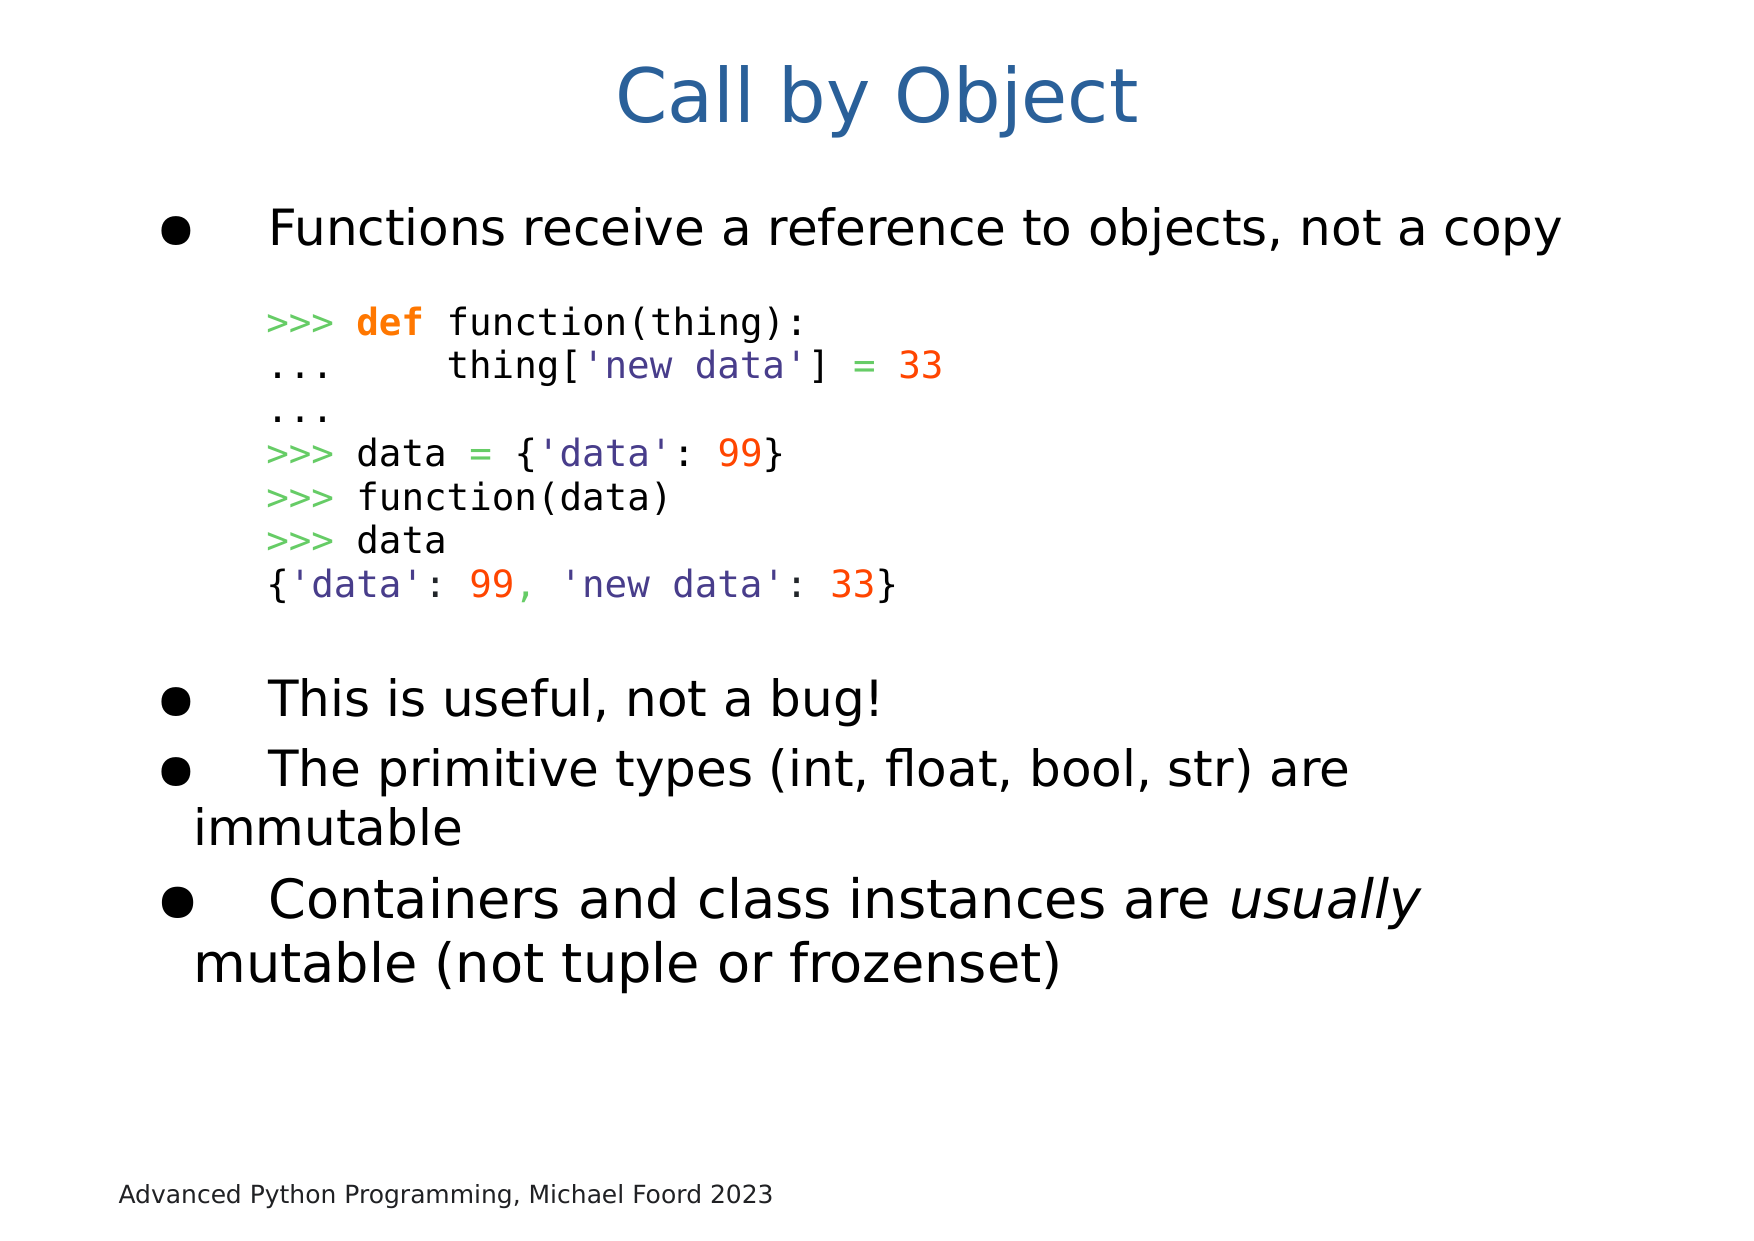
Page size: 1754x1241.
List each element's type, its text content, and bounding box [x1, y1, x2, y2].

list This is useful, not a bug! [156, 670, 1636, 728]
text >>> data [266, 519, 1636, 562]
text Call by Object [118, 53, 1636, 140]
text >>> function(data) [266, 475, 1636, 519]
text >>> data = {'data': 99} [266, 431, 1636, 475]
text {'data': 99, 'new data': 33} [266, 562, 1636, 606]
list Functions receive a reference to objects, not a copy [156, 199, 1636, 257]
text >>> def function(thing): [266, 301, 1636, 344]
text ... thing['new data'] = 33 [266, 344, 1636, 388]
list Containers and class instances are usually mutable (not tuple or frozenset) [156, 869, 1636, 995]
list The primitive types (int, float, bool, str) are immutable [156, 740, 1636, 857]
text ... [266, 388, 1636, 431]
